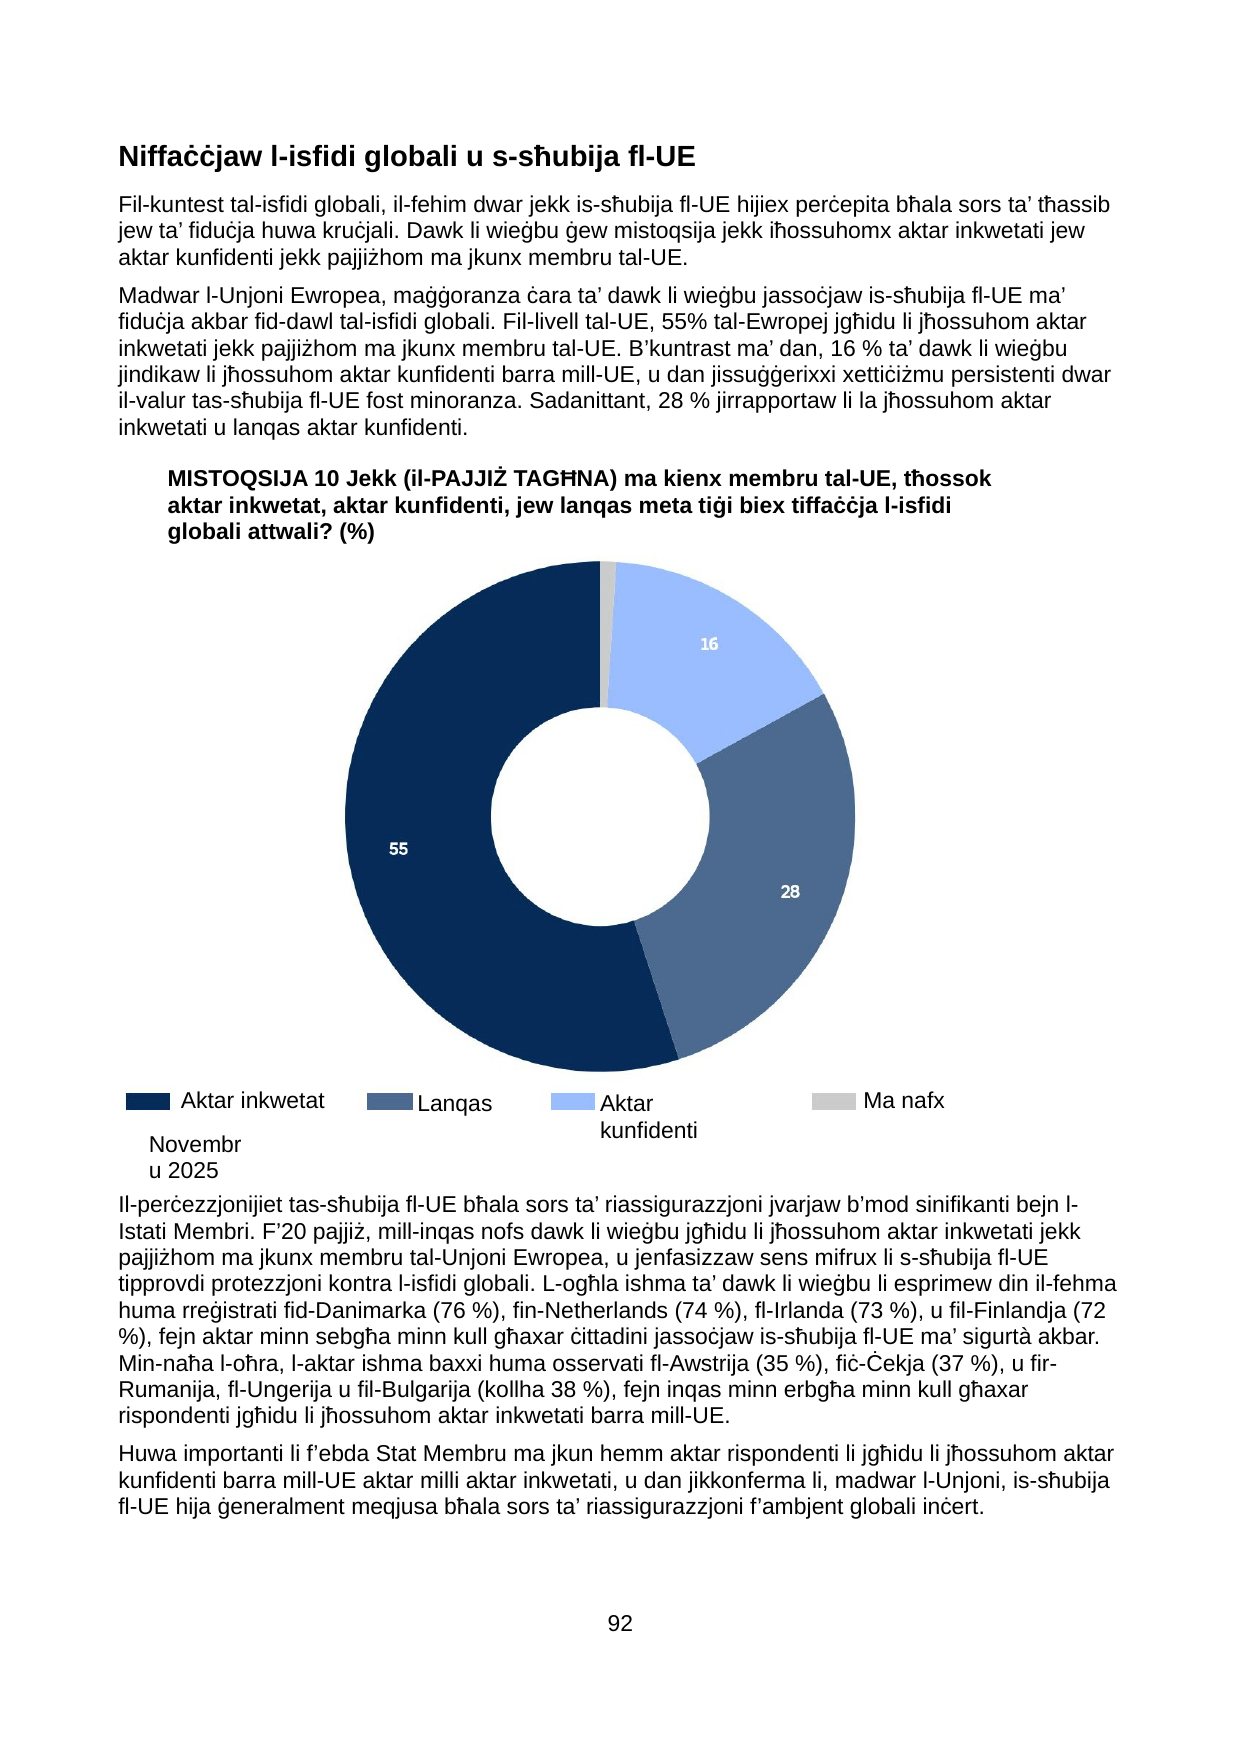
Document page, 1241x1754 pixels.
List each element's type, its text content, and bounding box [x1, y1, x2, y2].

picture [471, 1105, 478, 1111]
text Madwar l-Unjoni Ewropea, maġġoranza ċara ta’ dawk li wieġbu jassoċjaw is-sħubija fl-UE ma’ fiduċja akbar fid-dawl tal-isfidi globali. Fil-livell tal-UE, 55% tal-Ewropej jgħidu li jħossuhom aktar inkwetati jekk pajjiżhom ma jkunx membru tal-UE. B’kuntrast ma’ dan, 16 % ta’ dawk li wieġbu jindikaw li jħossuhom aktar kunfidenti barra mill-UE, u dan jissuġġerixxi xettiċiżmu persistenti dwar il-valur tas-sħubija fl-UE fost minoranza. Sadanittant, 28 % jirrapportaw li la jħossuhom aktar inkwetati u lanqas aktar kunfidenti. [118, 282, 1122, 440]
picture [433, 1105, 440, 1111]
text Il-perċezzjonijiet tas-sħubija fl-UE bħala sors ta’ riassigurazzjoni jvarjaw b’mod sinifikanti bejn l-Istati Membri. F’20 pajjiż, mill-inqas nofs dawk li wieġbu jgħidu li jħossuhom aktar inkwetati jekk pajjiżhom ma jkunx membru tal-Unjoni Ewropea, u jenfasizzaw sens mifrux li s-sħubija fl-UE tipprovdi protezzjoni kontra l-isfidi globali. L-ogħla ishma ta’ dawk li wieġbu li esprimew din il-fehma huma rreġistrati fid-Danimarka (76 %), fin-Netherlands (74 %), fl-Irlanda (73 %), u fil-Finlandja (72 %), fejn aktar minn sebgħa minn kull għaxar ċittadini jassoċjaw is-sħubija fl-UE ma’ sigurtà akbar. Min-naħa l-oħra, l-aktar ishma baxxi huma osservati fl-Awstrija (35 %), fiċ-Ċekja (37 %), u fir-Rumanija, fl-Ungerija u fil-Bulgarija (kollha 38 %), fejn inqas minn erbgħa minn kull għaxar rispondenti jgħidu li jħossuhom aktar inkwetati barra mill-UE. [118, 452, 1122, 1428]
subtitle Niffaċċjaw l-isfidi globali u s-sħubija fl-UE [118, 139, 1122, 172]
picture [118, 1086, 860, 1111]
picture [622, 1100, 628, 1111]
picture [338, 555, 863, 1082]
text Huwa importanti li f’ebda Stat Membru ma jkun hemm aktar rispondenti li jgħidu li jħossuhom aktar kunfidenti barra mill-UE aktar milli aktar inkwetati, u dan jikkonferma li, madwar l-Unjoni, is-sħubija fl-UE hija ġeneralment meqjusa bħala sors ta’ riassigurazzjoni f’ambjent globali inċert. [118, 1440, 1122, 1519]
picture [605, 1097, 611, 1105]
picture [602, 1106, 613, 1111]
text Fil-kuntest tal-isfidi globali, il-fehim dwar jekk is-sħubija fl-UE hijiex perċepita bħala sors ta’ tħassib jew ta’ fiduċja huwa kruċjali. Dawk li wieġbu ġew mistoqsija jekk iħossuhomx aktar inkwetati jew aktar kunfidenti jekk pajjiżhom ma jkunx membru tal-UE. [118, 191, 1122, 270]
picture [636, 1105, 643, 1111]
